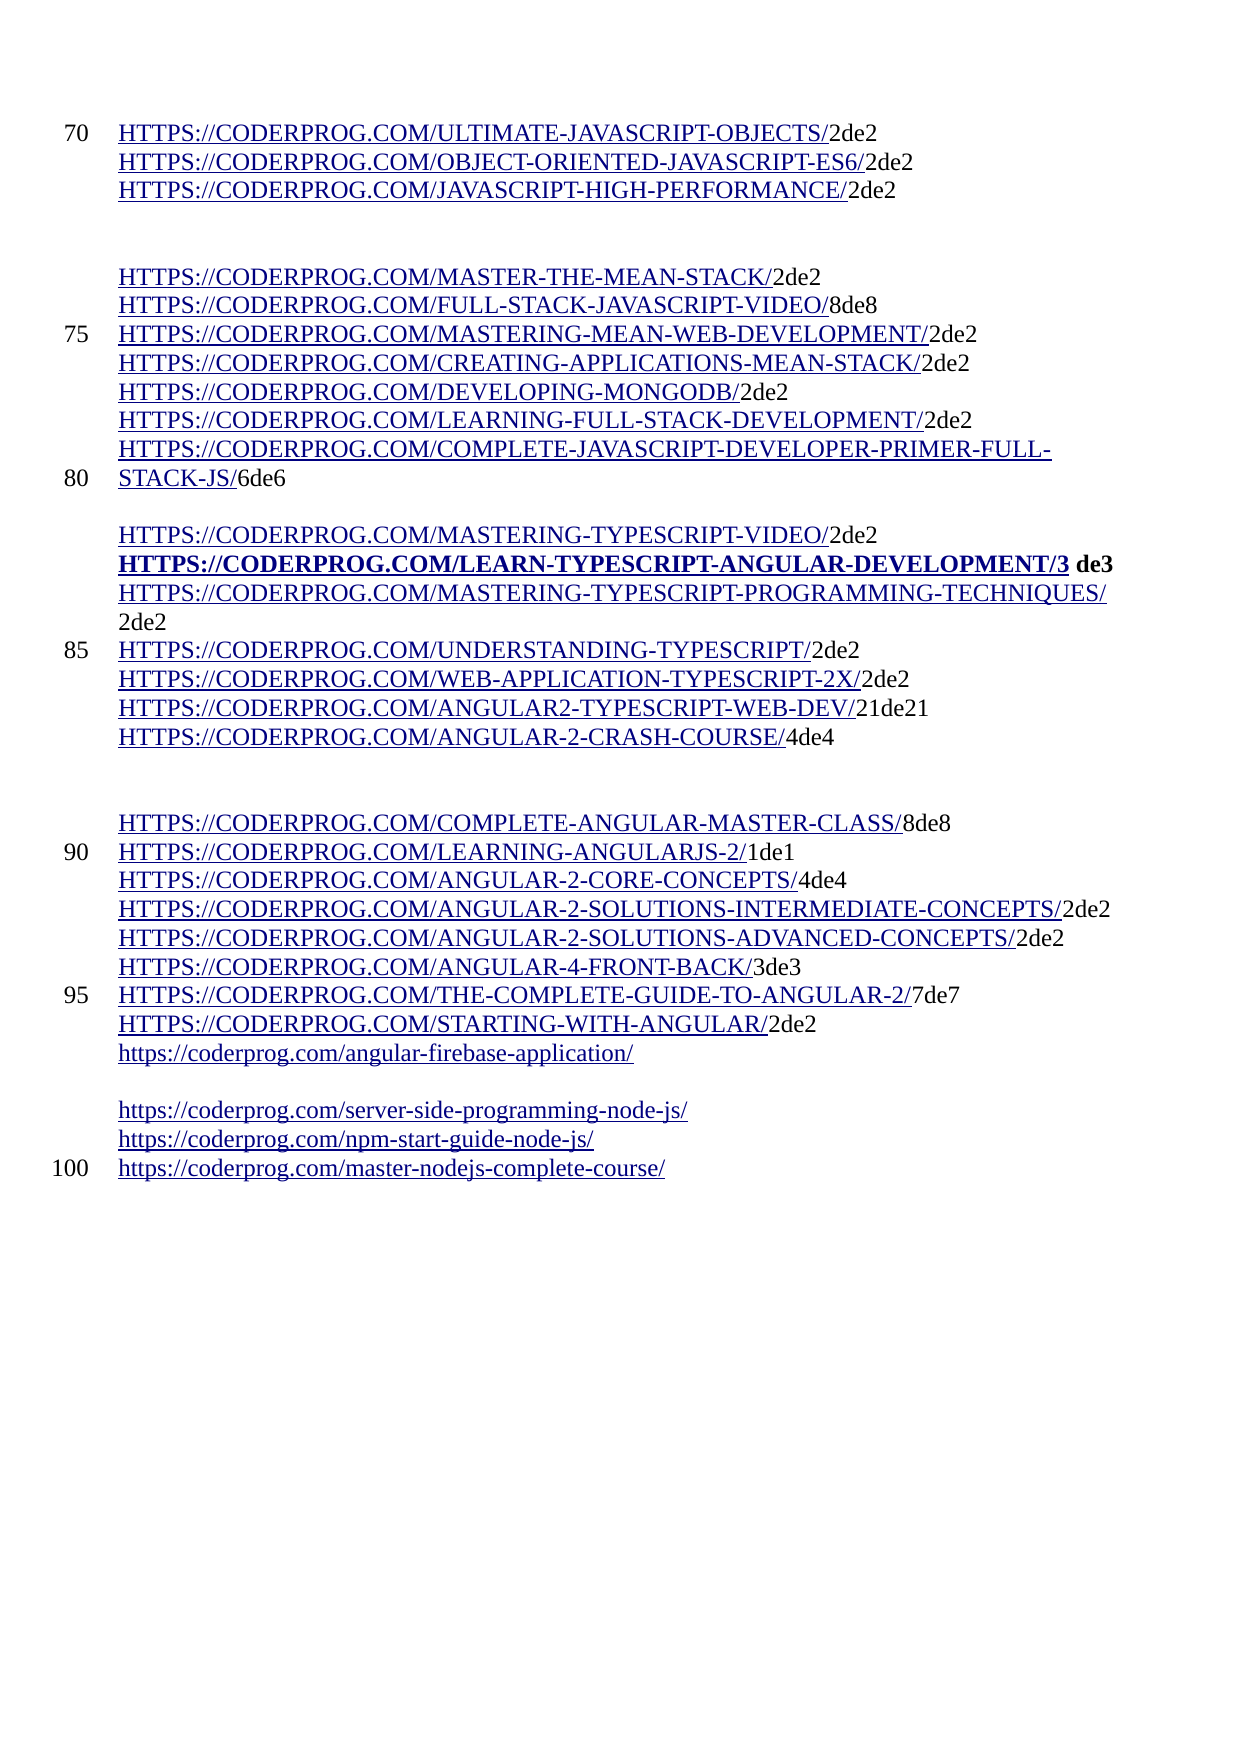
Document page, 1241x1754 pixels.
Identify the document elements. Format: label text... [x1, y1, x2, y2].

text HTTPS://CODERPROG.COM/MASTERING-MEAN-WEB-DEVELOPMENT/2de2 [118, 319, 1122, 348]
text HTTPS://CODERPROG.COM/JAVASCRIPT-HIGH-PERFORMANCE/2de2 [118, 176, 1122, 204]
text https://coderprog.com/master-nodejs-complete-course/ [118, 1153, 1122, 1182]
text HTTPS://CODERPROG.COM/ANGULAR-2-SOLUTIONS-INTERMEDIATE-CONCEPTS/2de2 [118, 894, 1122, 923]
text HTTPS://CODERPROG.COM/DEVELOPING-MONGODB/2de2 [118, 377, 1122, 406]
text HTTPS://CODERPROG.COM/COMPLETE-JAVASCRIPT-DEVELOPER-PRIMER-FULL-STACK-JS/6de6 [118, 434, 1122, 492]
text HTTPS://CODERPROG.COM/THE-COMPLETE-GUIDE-TO-ANGULAR-2/7de7 [118, 981, 1122, 1009]
text HTTPS://CODERPROG.COM/LEARNING-ANGULARJS-2/1de1 [118, 837, 1122, 866]
text HTTPS://CODERPROG.COM/WEB-APPLICATION-TYPESCRIPT-2X/2de2 [118, 664, 1122, 693]
text HTTPS://CODERPROG.COM/ANGULAR-2-SOLUTIONS-ADVANCED-CONCEPTS/2de2 [118, 923, 1122, 952]
text HTTPS://CODERPROG.COM/ULTIMATE-JAVASCRIPT-OBJECTS/2de2 [118, 118, 1122, 147]
text HTTPS://CODERPROG.COM/LEARN-TYPESCRIPT-ANGULAR-DEVELOPMENT/3 de3 [118, 549, 1122, 578]
text https://coderprog.com/server-side-programming-node-js/ [118, 1096, 1122, 1124]
text HTTPS://CODERPROG.COM/MASTERING-TYPESCRIPT-PROGRAMMING-TECHNIQUES/2de2 [118, 578, 1122, 636]
text HTTPS://CODERPROG.COM/ANGULAR-2-CRASH-COURSE/4de4 [118, 722, 1122, 751]
text HTTPS://CODERPROG.COM/ANGULAR2-TYPESCRIPT-WEB-DEV/21de21 [118, 693, 1122, 722]
text HTTPS://CODERPROG.COM/STARTING-WITH-ANGULAR/2de2 [118, 1009, 1122, 1038]
text HTTPS://CODERPROG.COM/MASTER-THE-MEAN-STACK/2de2 [118, 262, 1122, 291]
text HTTPS://CODERPROG.COM/FULL-STACK-JAVASCRIPT-VIDEO/8de8 [118, 291, 1122, 319]
text HTTPS://CODERPROG.COM/ANGULAR-2-CORE-CONCEPTS/4de4 [118, 866, 1122, 894]
text HTTPS://CODERPROG.COM/MASTERING-TYPESCRIPT-VIDEO/2de2 [118, 521, 1122, 549]
text https://coderprog.com/npm-start-guide-node-js/ [118, 1124, 1122, 1153]
text HTTPS://CODERPROG.COM/COMPLETE-ANGULAR-MASTER-CLASS/8de8 [118, 808, 1122, 837]
text HTTPS://CODERPROG.COM/UNDERSTANDING-TYPESCRIPT/2de2 [118, 636, 1122, 664]
text HTTPS://CODERPROG.COM/ANGULAR-4-FRONT-BACK/3de3 [118, 952, 1122, 981]
text HTTPS://CODERPROG.COM/CREATING-APPLICATIONS-MEAN-STACK/2de2 [118, 348, 1122, 377]
text HTTPS://CODERPROG.COM/LEARNING-FULL-STACK-DEVELOPMENT/2de2 [118, 406, 1122, 434]
text https://coderprog.com/angular-firebase-application/ [118, 1038, 1122, 1067]
text HTTPS://CODERPROG.COM/OBJECT-ORIENTED-JAVASCRIPT-ES6/2de2 [118, 147, 1122, 176]
